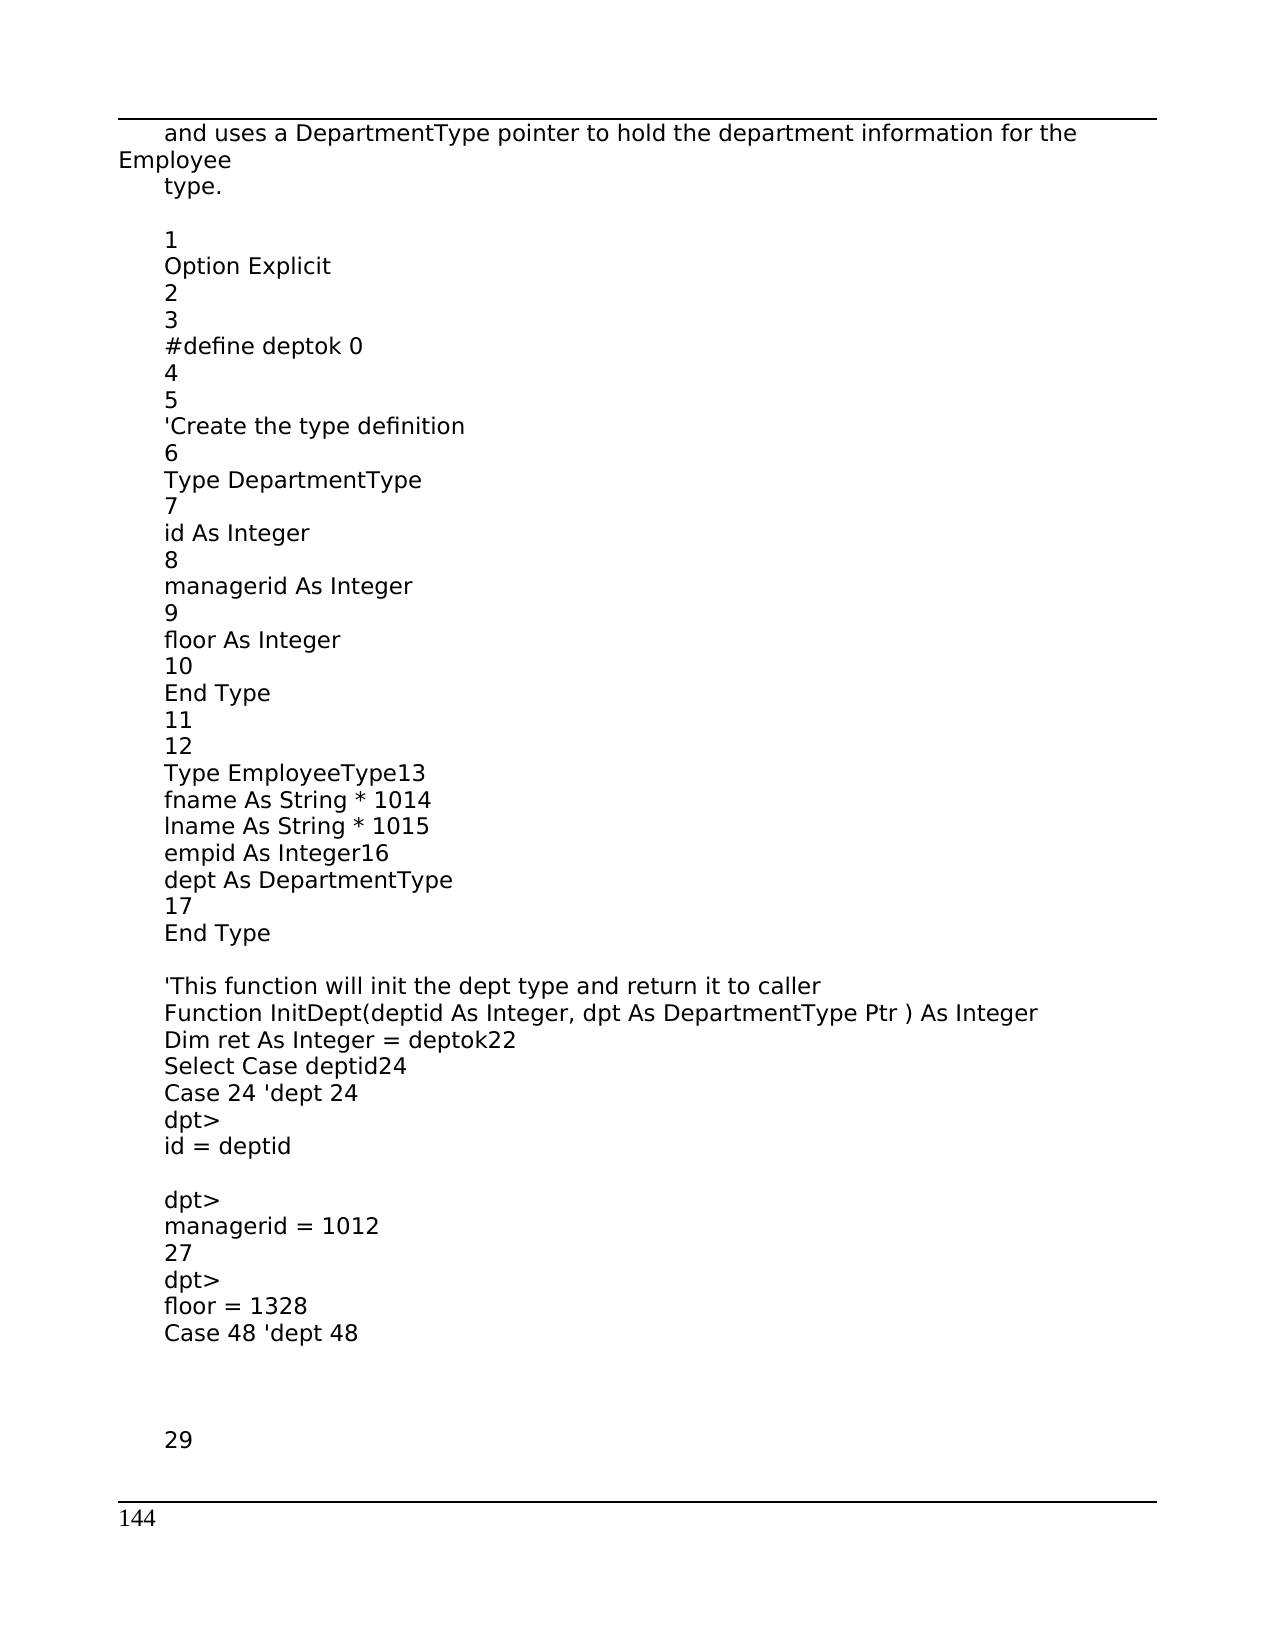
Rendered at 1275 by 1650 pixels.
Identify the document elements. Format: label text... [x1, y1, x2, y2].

text 10 [118, 653, 1157, 680]
text dpt> [118, 1187, 1157, 1213]
text 6 [118, 440, 1157, 467]
text 9 [118, 600, 1157, 627]
text Function InitDept(deptid As Integer, dpt As DepartmentType Ptr ) As Integer [118, 1000, 1157, 1027]
text floor = 1328 [118, 1293, 1157, 1320]
text 27 [118, 1240, 1157, 1267]
text type. [118, 173, 1157, 200]
text Type DepartmentType [118, 467, 1157, 493]
text fname As String * 1014 [118, 787, 1157, 813]
text 5 [118, 387, 1157, 413]
text Type EmployeeType13 [118, 760, 1157, 787]
text 8 [118, 547, 1157, 573]
text 17 [118, 893, 1157, 920]
text 3 [118, 307, 1157, 333]
text 'This function will init the dept type and return it to caller [118, 973, 1157, 1000]
text managerid = 1012 [118, 1213, 1157, 1240]
text 7 [118, 493, 1157, 520]
text 11 [118, 707, 1157, 733]
text and uses a DepartmentType pointer to hold the department information for the Employee [118, 120, 1157, 173]
text empid As Integer16 [118, 840, 1157, 867]
text 4 [118, 360, 1157, 387]
text id = deptid [118, 1133, 1157, 1160]
text id As Integer [118, 520, 1157, 547]
text Dim ret As Integer = deptok22 [118, 1027, 1157, 1053]
text End Type [118, 680, 1157, 707]
text dpt> [118, 1267, 1157, 1293]
text floor As Integer [118, 627, 1157, 653]
text Select Case deptid24 [118, 1053, 1157, 1080]
text 'Create the type definition [118, 413, 1157, 440]
text managerid As Integer [118, 573, 1157, 600]
text 29 [118, 1427, 1157, 1453]
text Case 24 'dept 24 [118, 1080, 1157, 1107]
text lname As String * 1015 [118, 813, 1157, 840]
text 1 [118, 227, 1157, 253]
text End Type [118, 920, 1157, 947]
text Case 48 'dept 48 [118, 1320, 1157, 1347]
text 2 [118, 280, 1157, 307]
text dept As DepartmentType [118, 867, 1157, 893]
text dpt> [118, 1107, 1157, 1133]
text Option Explicit [118, 253, 1157, 280]
text 12 [118, 733, 1157, 760]
text #define deptok 0 [118, 333, 1157, 360]
